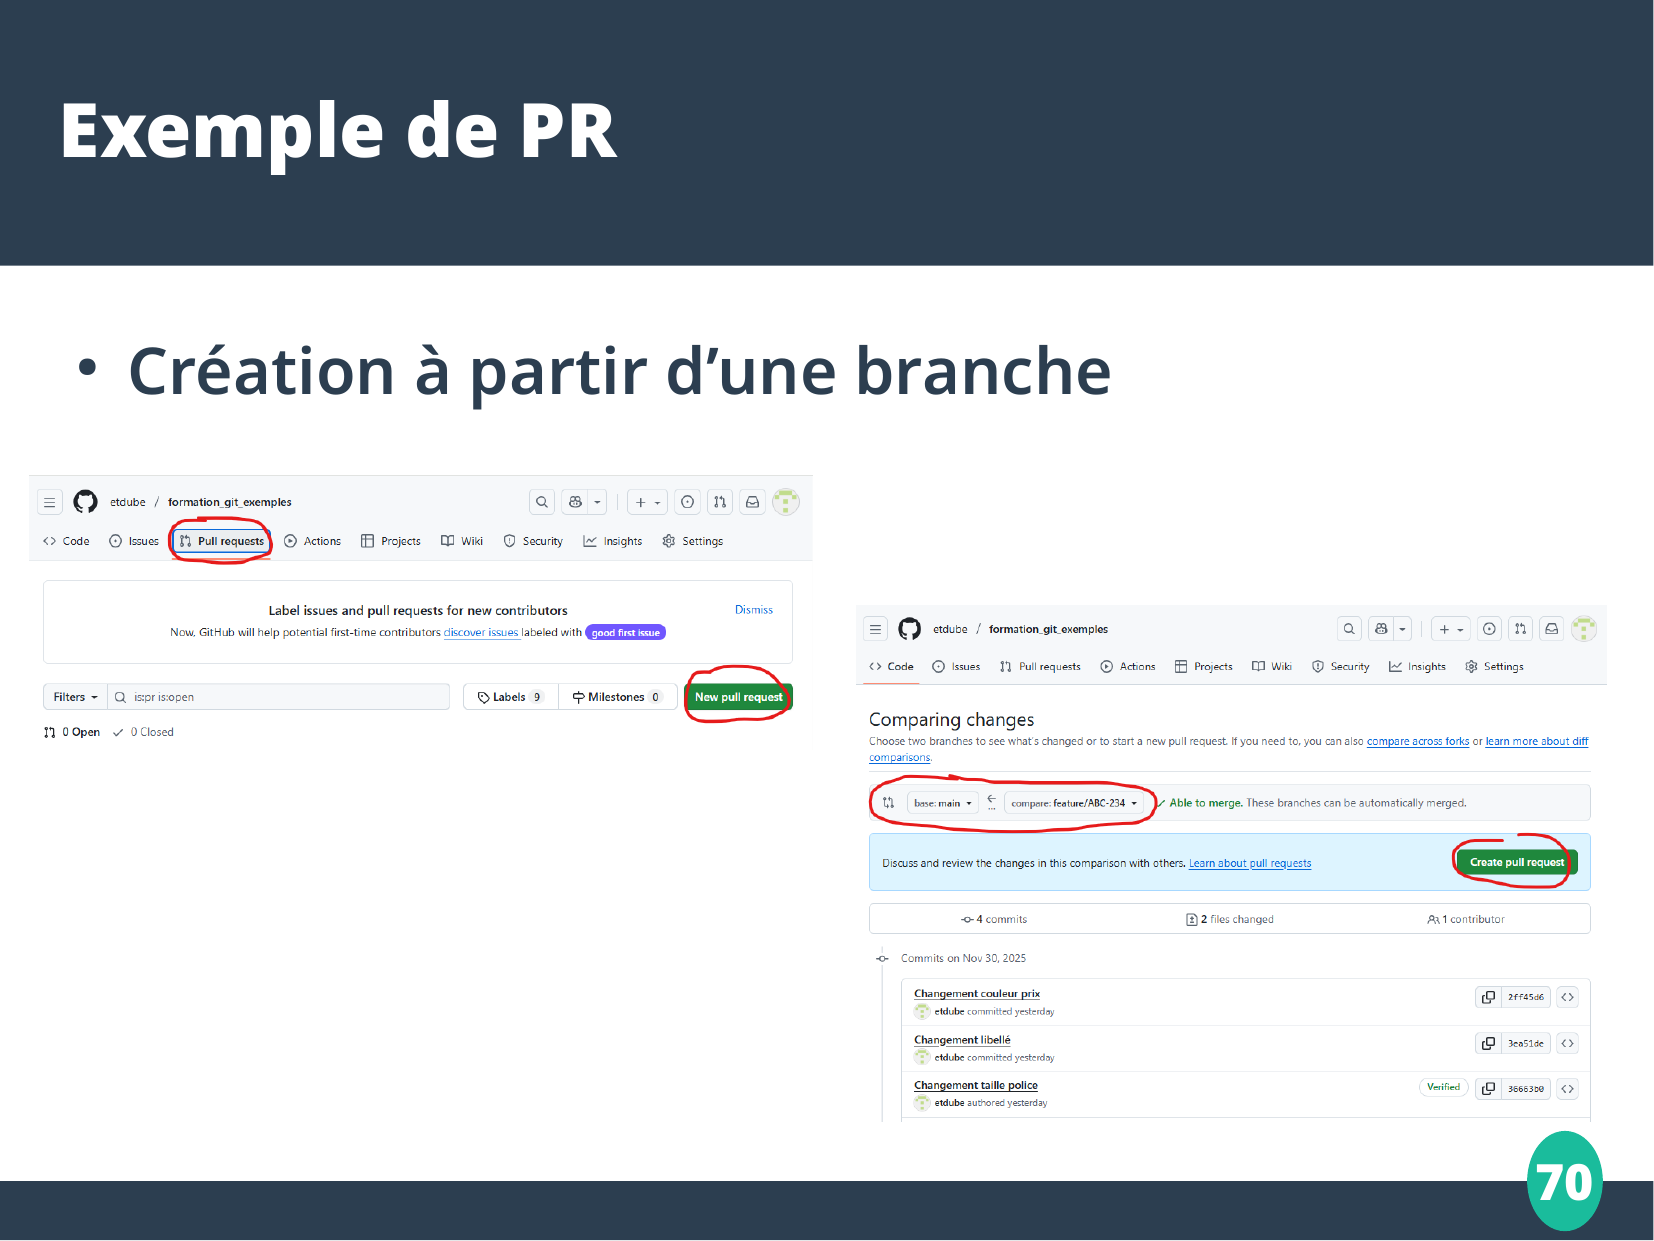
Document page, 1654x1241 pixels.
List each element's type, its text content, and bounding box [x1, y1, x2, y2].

title Exemple de PR [59, 49, 1595, 207]
picture [29, 472, 813, 750]
picture [856, 605, 1607, 1123]
list Création à partir d’une branche [59, 324, 1595, 414]
